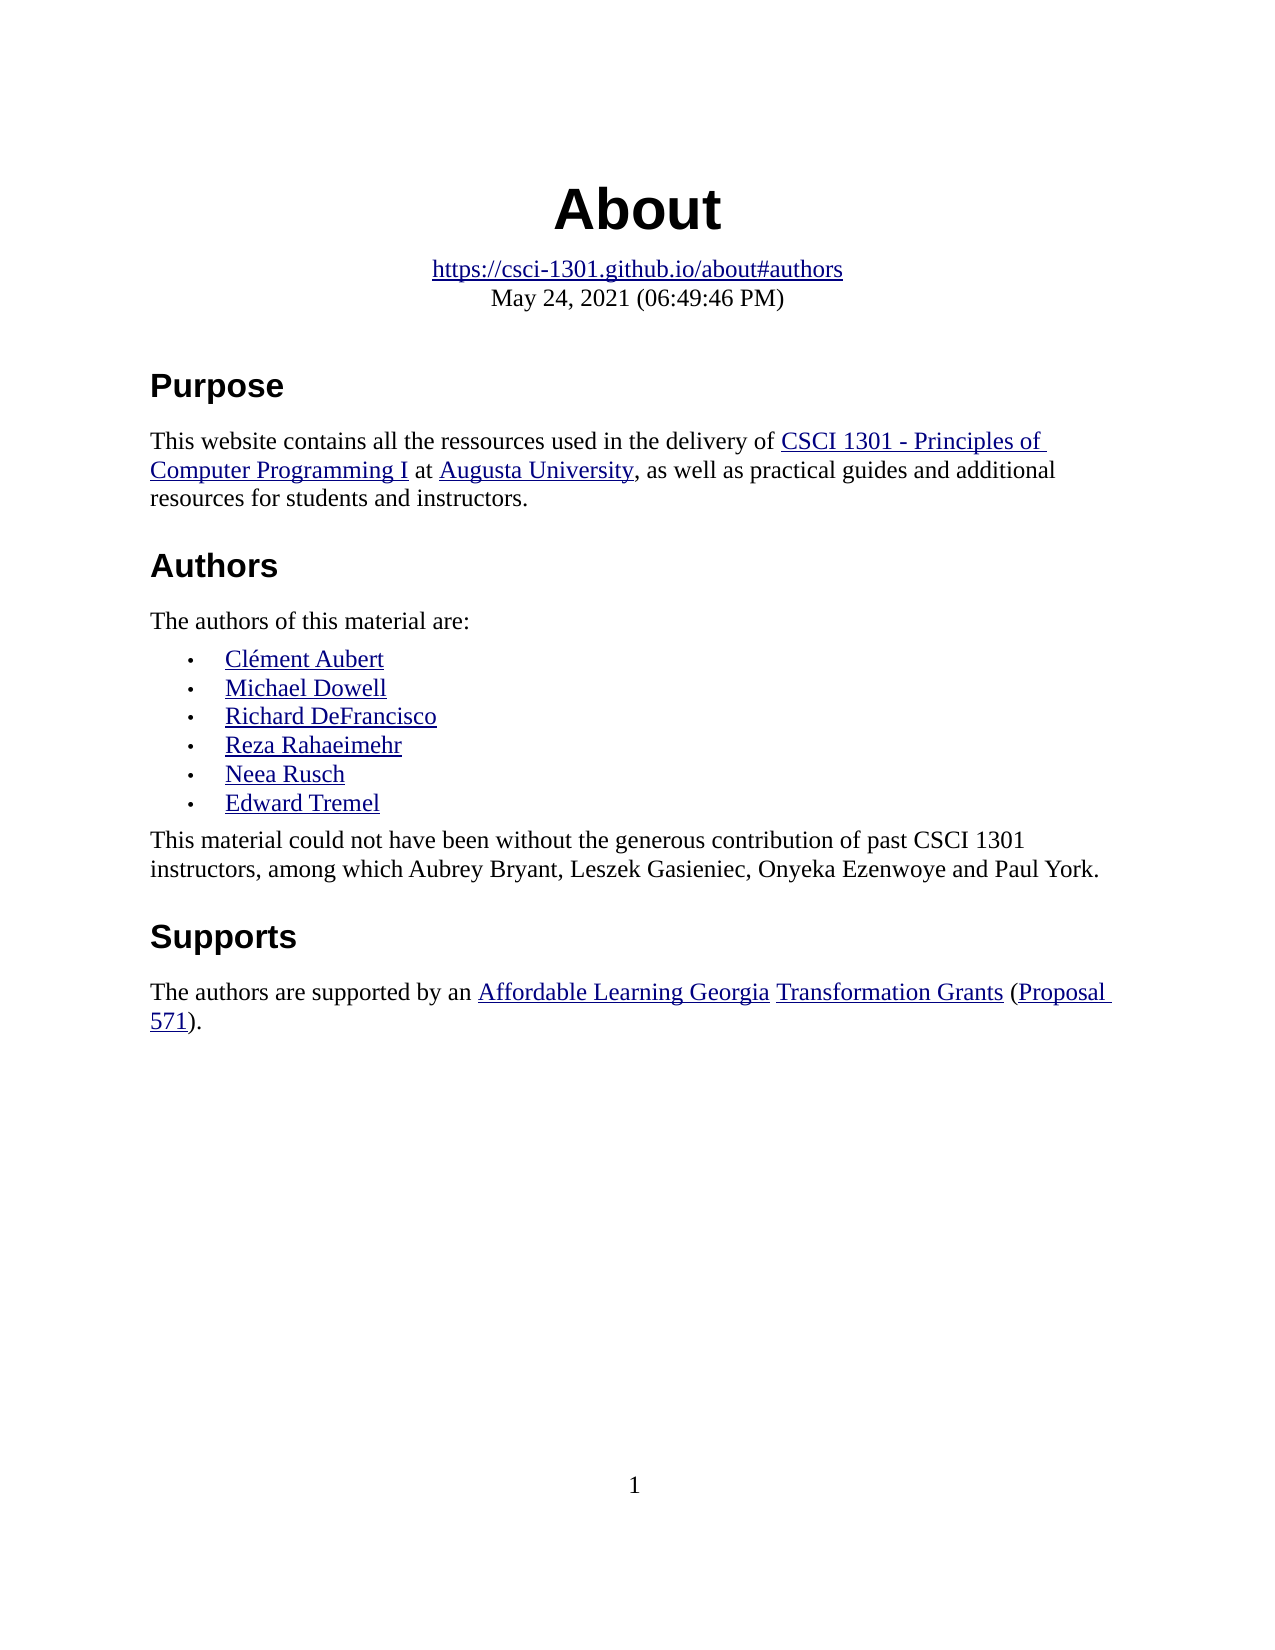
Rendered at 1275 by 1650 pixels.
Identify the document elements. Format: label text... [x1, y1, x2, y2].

text The authors of this material are: [150, 606, 1125, 635]
text May 24, 2021 (06:49:46 PM) [150, 283, 1125, 312]
text https://csci-1301.github.io/about#authors [150, 254, 1125, 283]
list Richard DeFrancisco [187, 701, 1125, 730]
list Reza Rahaeimehr [187, 730, 1125, 759]
text The authors are supported by an Affordable Learning Georgia Transformation Grants (Proposal 571). [150, 977, 1125, 1034]
text This website contains all the ressources used in the delivery of CSCI 1301 - Principles of Computer Programming I at Augusta University, as well as practical guides and additional resources for students and instructors. [150, 426, 1125, 512]
title About [150, 175, 1125, 242]
subtitle Authors [150, 546, 1125, 585]
subtitle Supports [150, 917, 1125, 956]
list Michael Dowell [187, 673, 1125, 701]
list Edward Tremel [187, 788, 1125, 816]
text This material could not have been without the generous contribution of past CSCI 1301 instructors, among which Aubrey Bryant, Leszek Gasieniec, Onyeka Ezenwoye and Paul York. [150, 825, 1125, 883]
subtitle Purpose [150, 366, 1125, 404]
list Neea Rusch [187, 759, 1125, 788]
list Clément Aubert [187, 644, 1125, 673]
